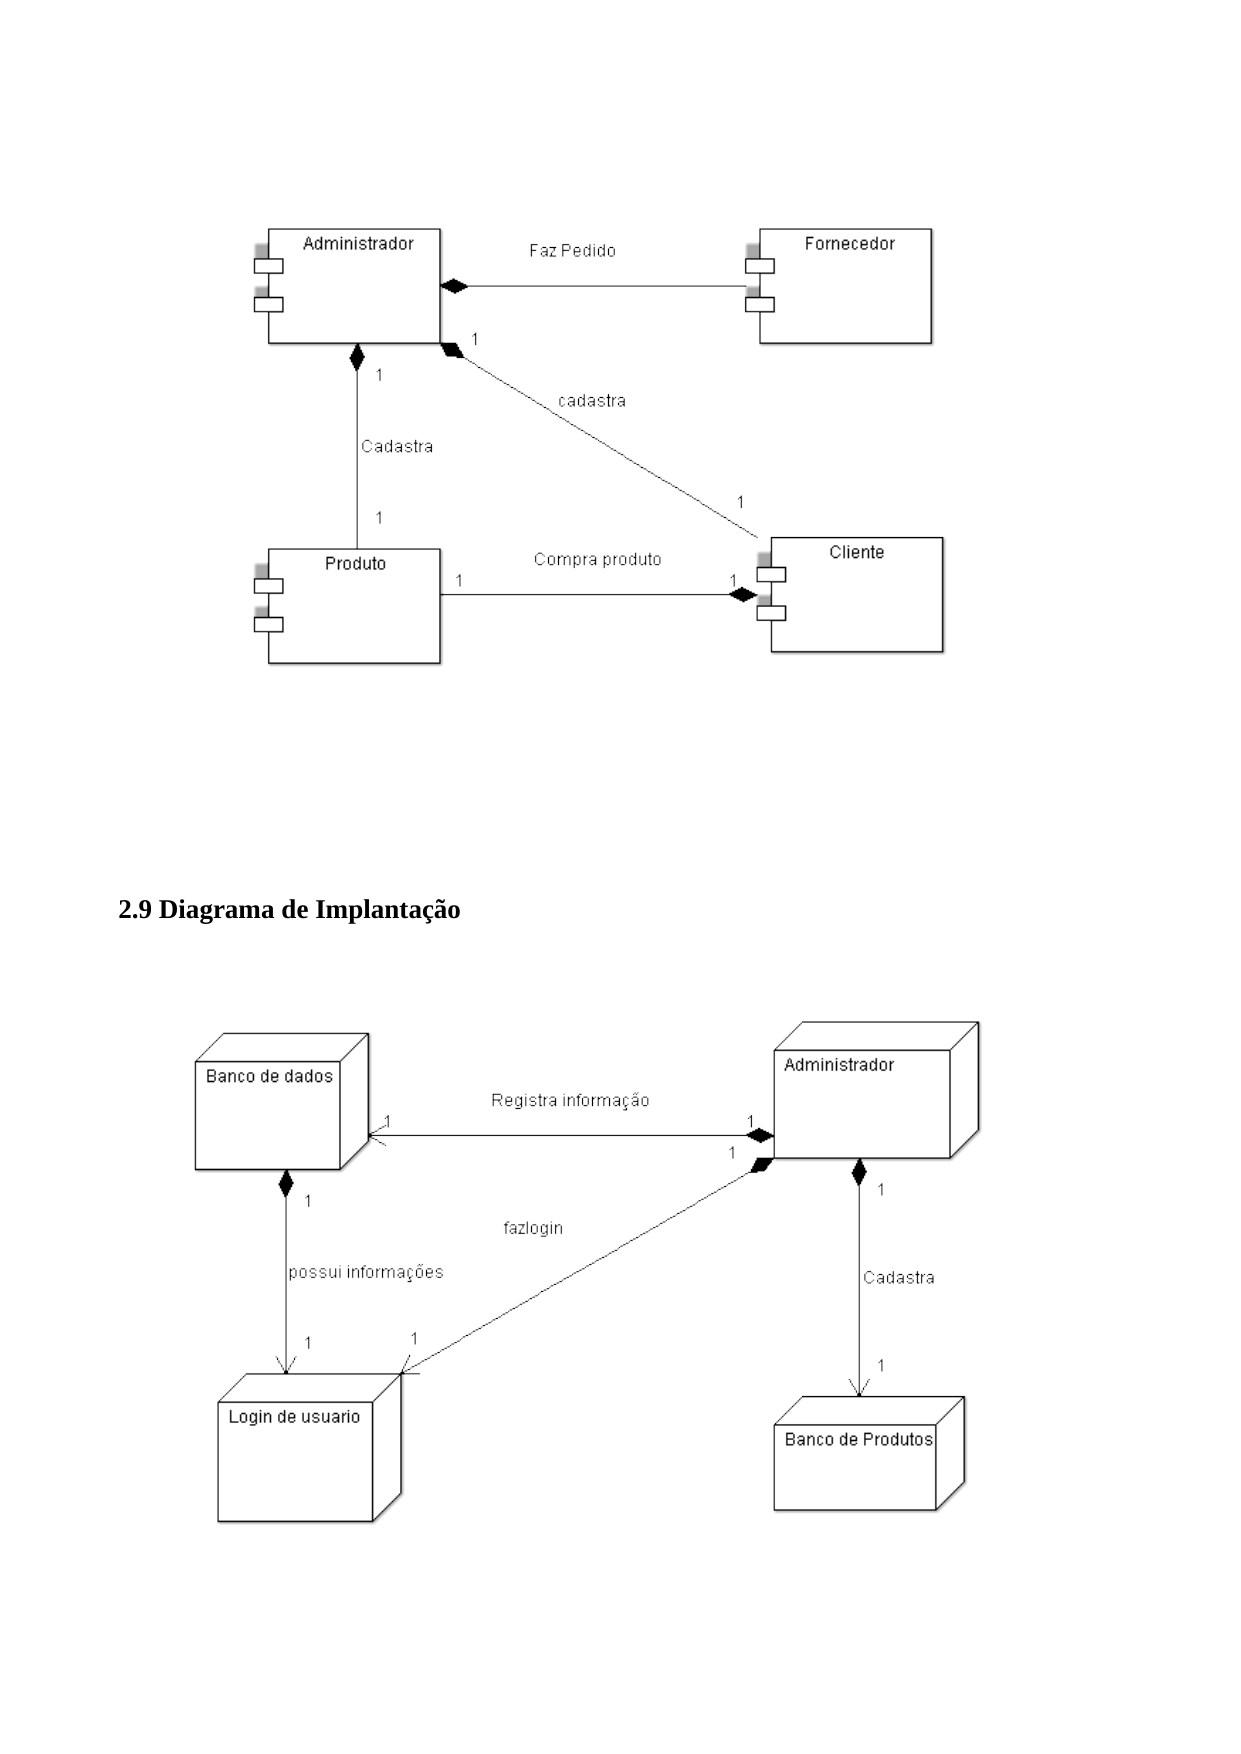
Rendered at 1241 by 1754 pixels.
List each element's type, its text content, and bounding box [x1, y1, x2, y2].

picture [138, 976, 1046, 1589]
subtitle 2.9 Diagrama de Implantação [118, 893, 1122, 924]
picture [151, 137, 1045, 777]
